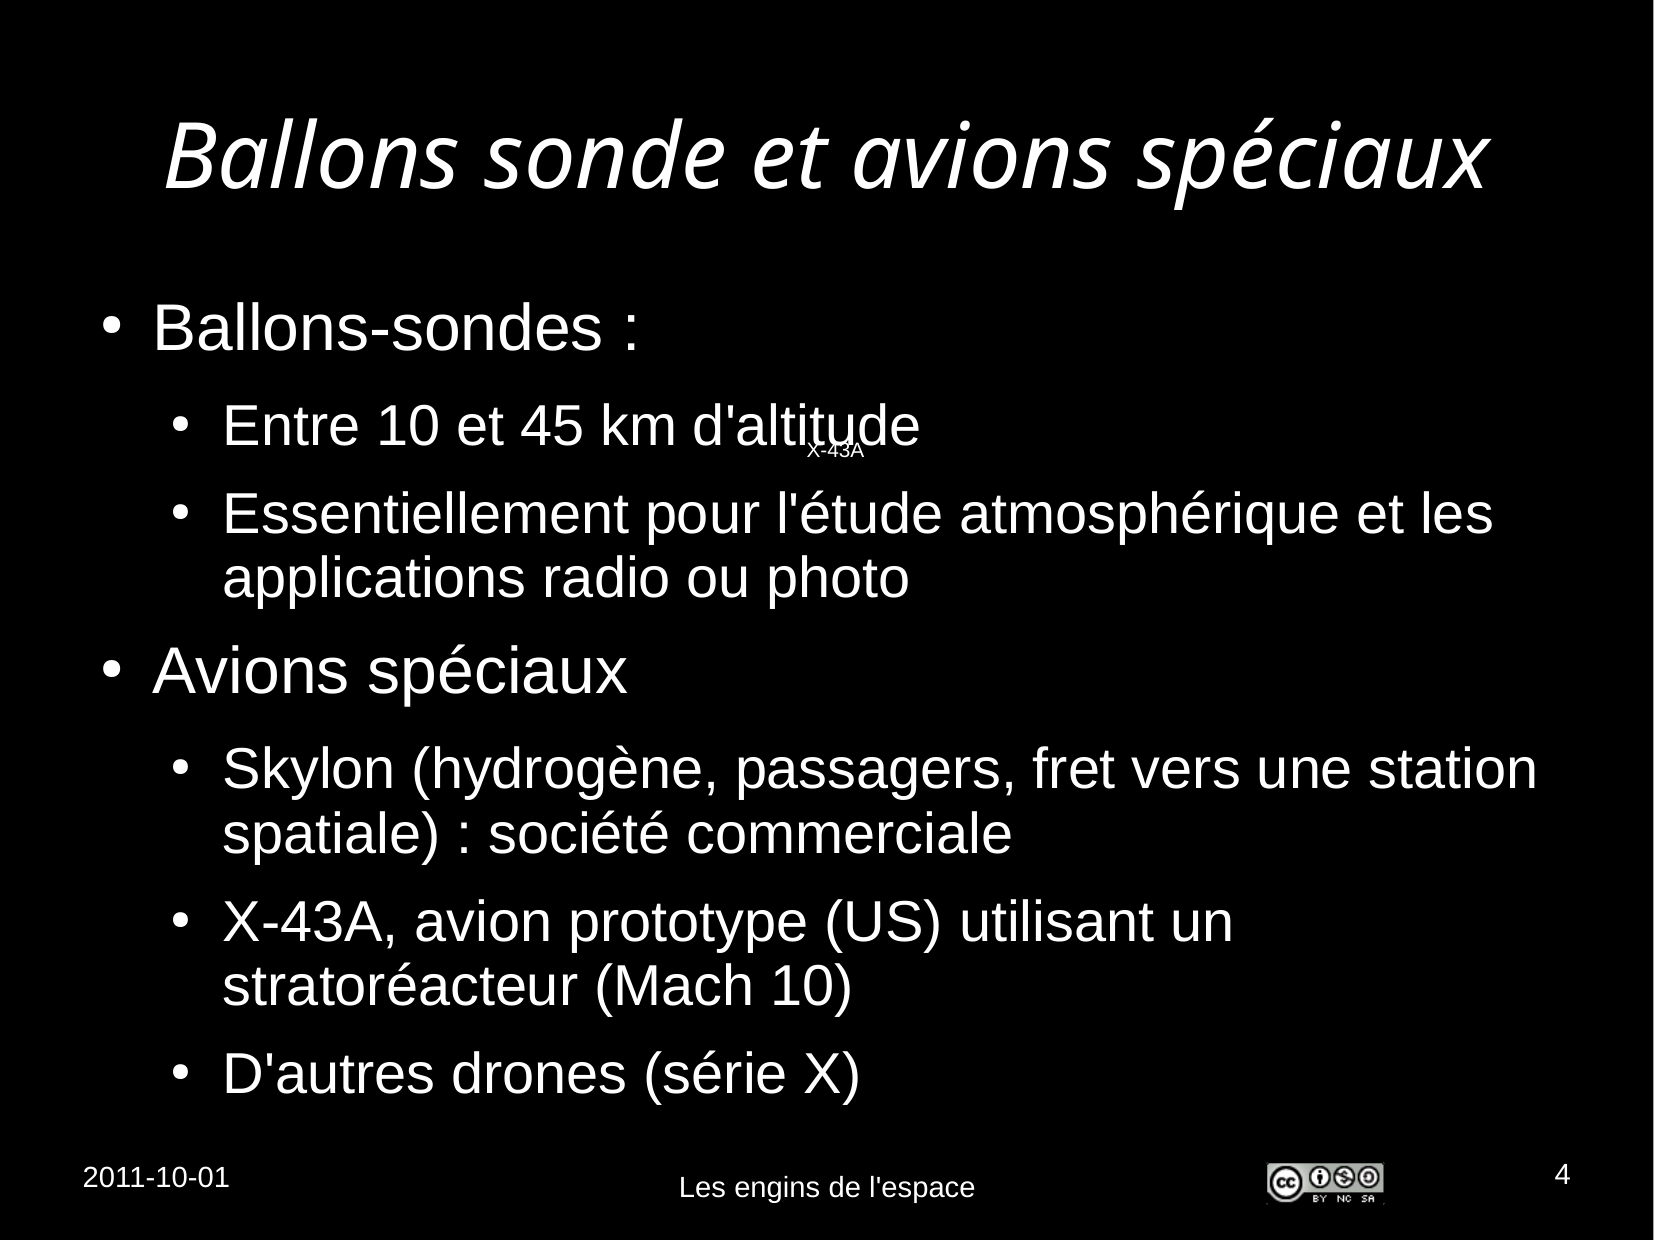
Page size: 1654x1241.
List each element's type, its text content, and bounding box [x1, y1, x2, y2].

text_box X-43A [791, 431, 880, 470]
list Ballons-sondes : Entre 10 et 45 km d'altitude Essentiellement pour l'étude atmosphérique et les applications radio ou photo Avions spéciaux Skylon (hydrogène, passagers, fret vers une station spatiale) : société commerciale X-43A, avion prototype (US) utilisant un stratoréacteur (Mach 10) D'autres drones (série X) [82, 290, 1571, 1109]
title Ballons sonde et avions spéciaux [82, 23, 1571, 283]
picture [1266, 1162, 1385, 1205]
